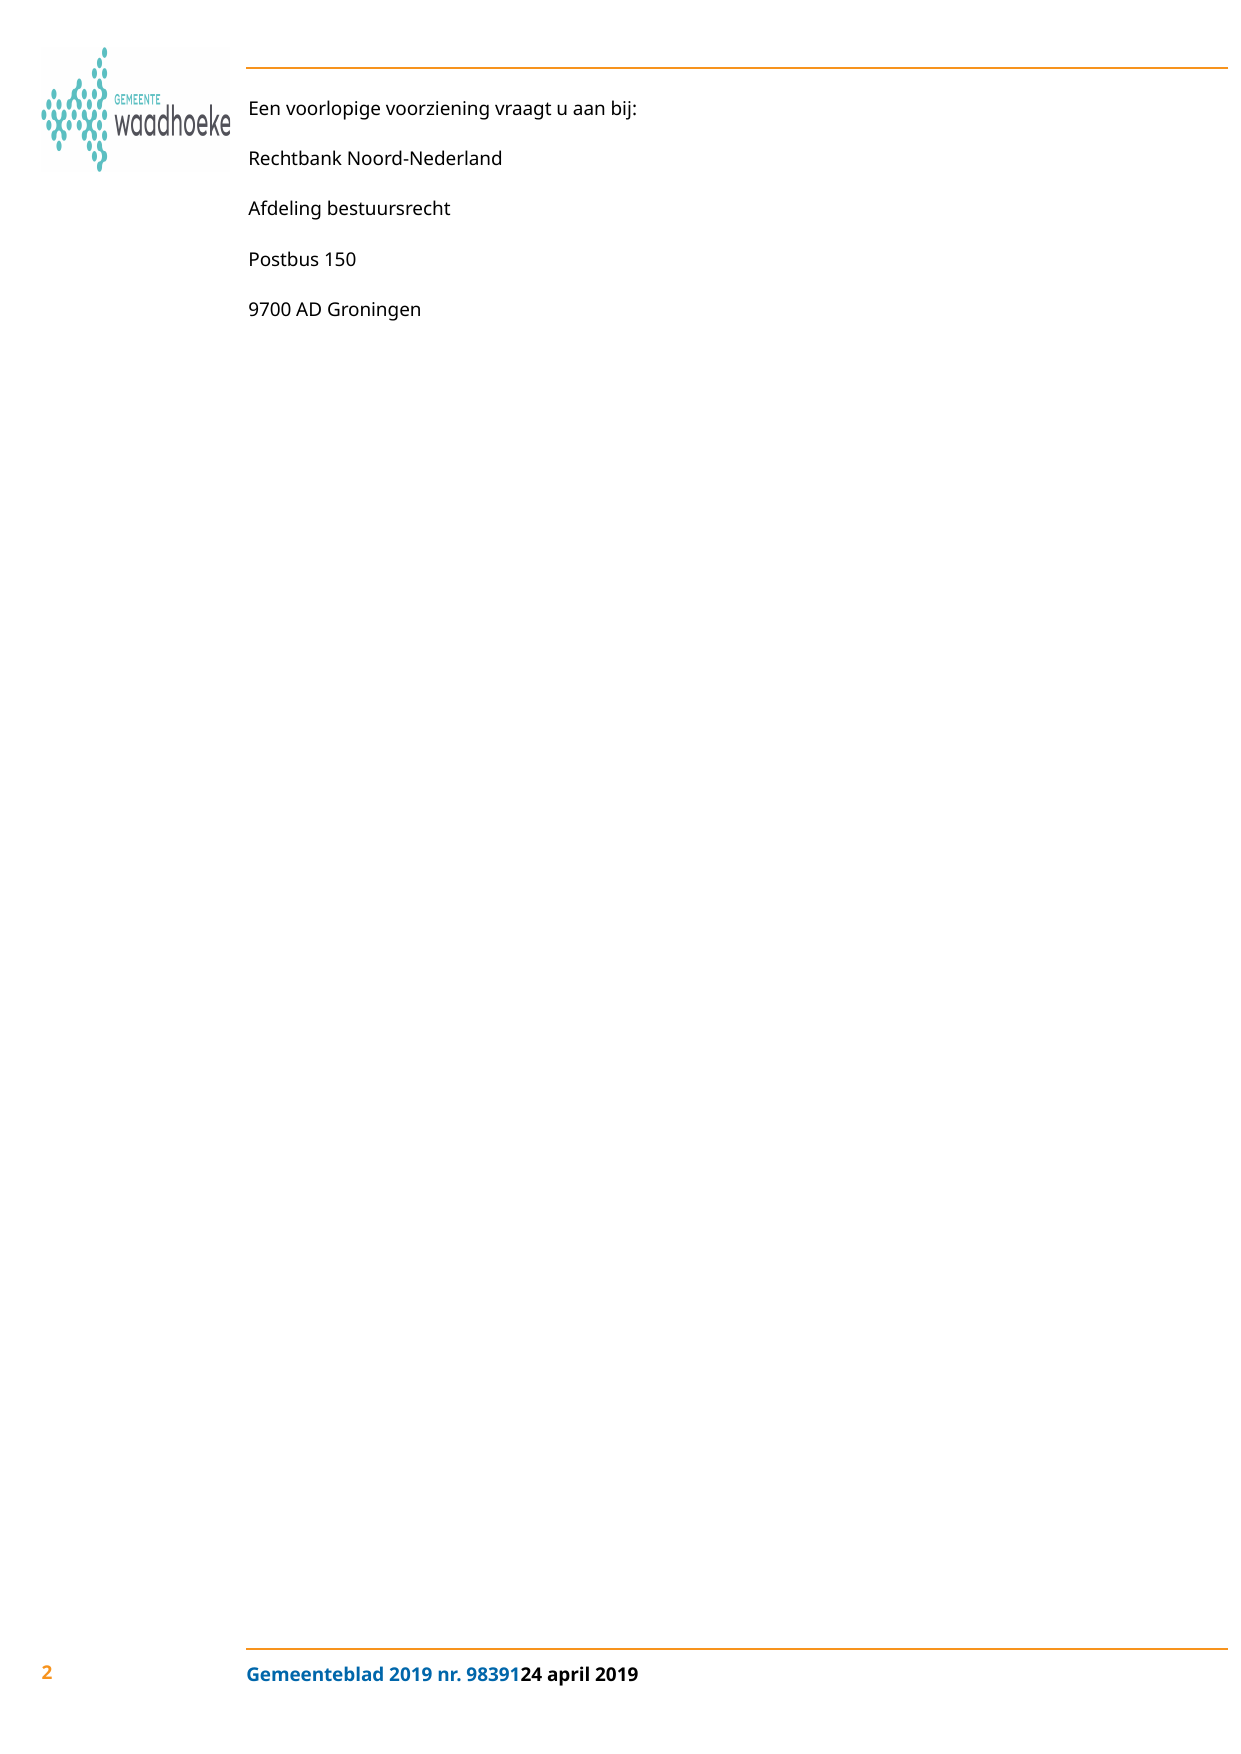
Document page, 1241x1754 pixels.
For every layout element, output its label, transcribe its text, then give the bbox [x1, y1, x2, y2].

text Rechtbank Noord-Nederland [248, 145, 1152, 171]
text 9700 AD Groningen [248, 296, 1152, 322]
picture [41, 47, 231, 172]
text Een voorlopige voorziening vraagt u aan bij: [248, 95, 1152, 121]
text Postbus 150 [248, 246, 1152, 272]
text Afdeling bestuursrecht [248, 196, 1152, 221]
